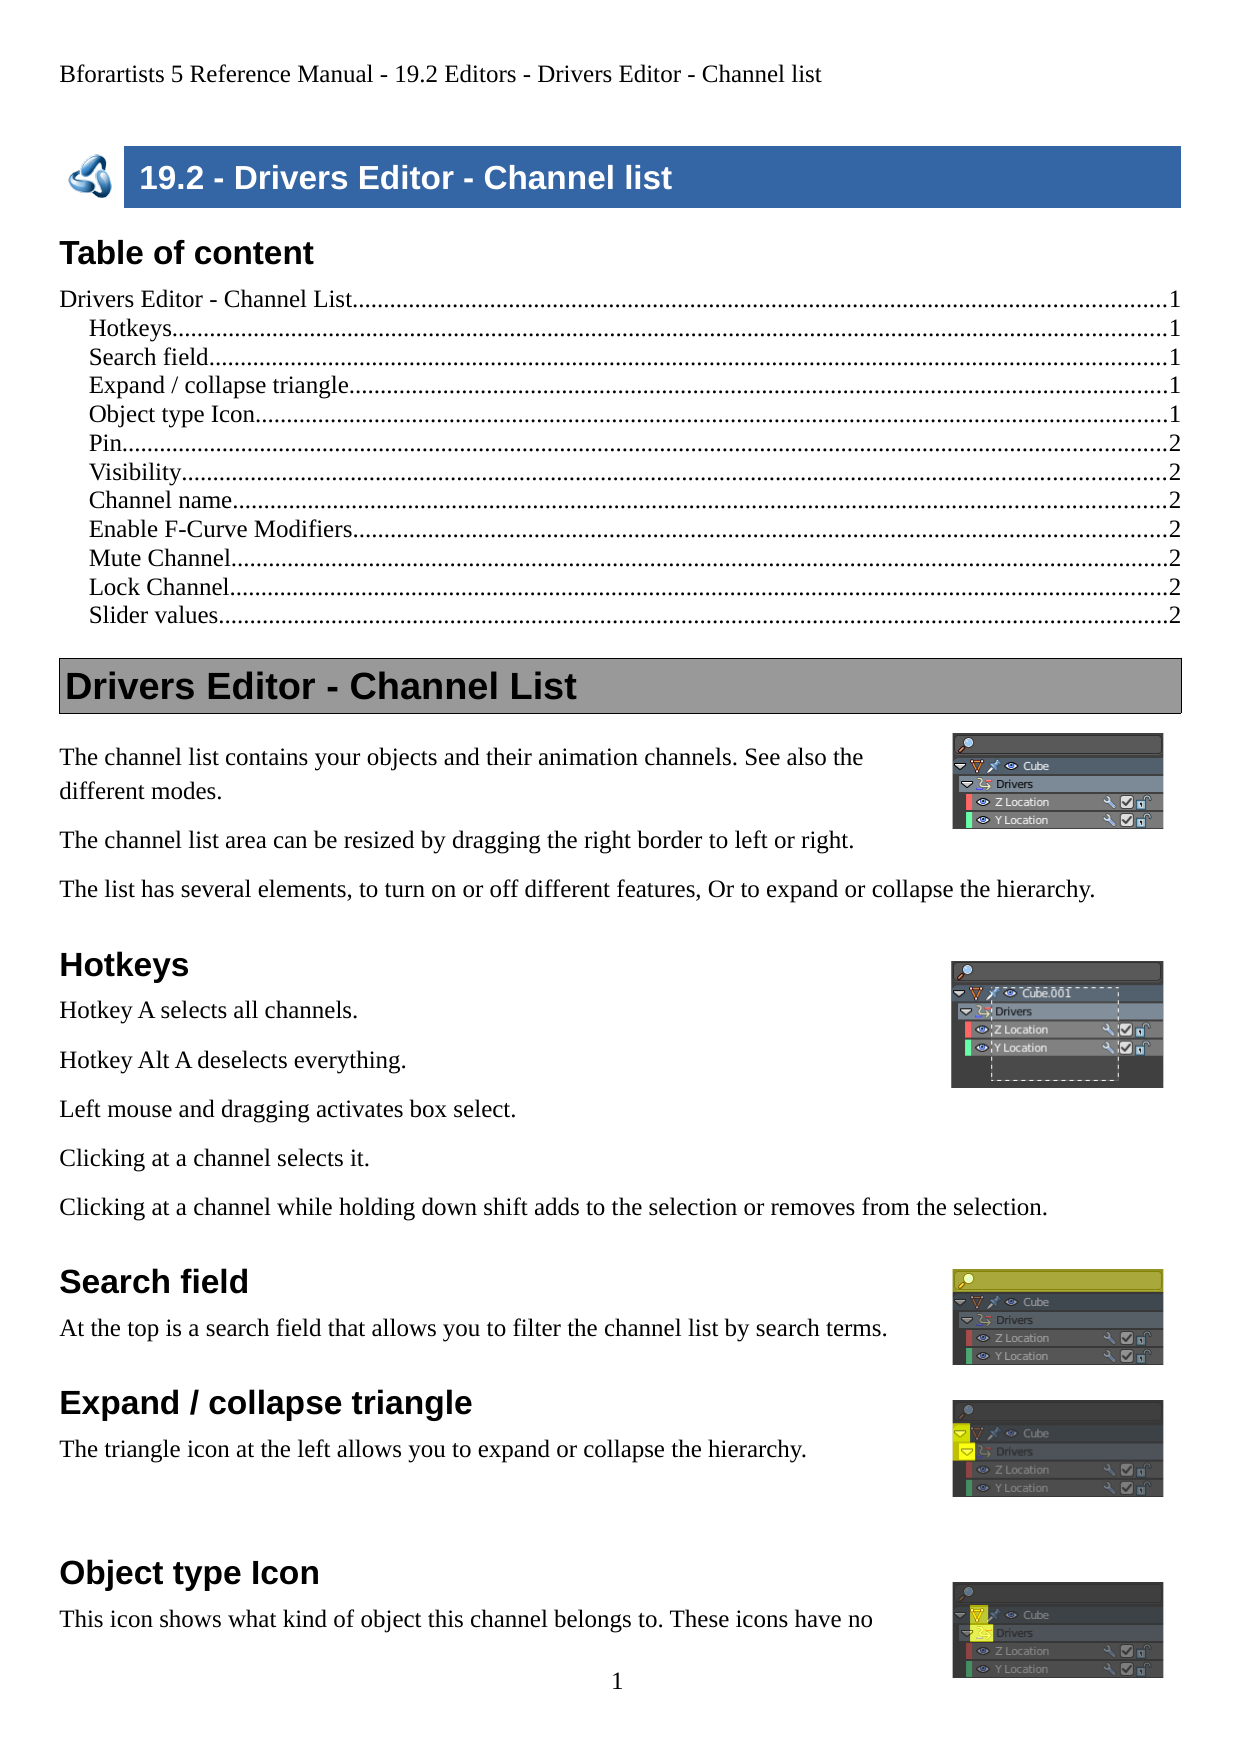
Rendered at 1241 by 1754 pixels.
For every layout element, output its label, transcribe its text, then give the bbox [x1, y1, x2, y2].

text Clicking at a channel while holding down shift adds to the selection or removes from the selection. [59, 1192, 1181, 1221]
text Clicking at a channel selects it. [59, 1143, 1181, 1172]
subtitle Hotkeys [59, 944, 1181, 983]
text Search field 1 [88, 342, 1181, 370]
picture [65, 152, 114, 201]
table_header 19.2 - Drivers Editor - Channel list [124, 146, 1181, 208]
text Channel name 2 [88, 485, 1181, 514]
text Pin 2 [88, 428, 1181, 457]
text Lock Channel 2 [88, 572, 1181, 600]
text Slider values 2 [88, 600, 1181, 629]
text Mute Channel 2 [88, 543, 1181, 572]
subtitle Table of content [59, 233, 1181, 272]
text The triangle icon at the left allows you to expand or collapse the hierarchy. [59, 1434, 952, 1463]
text Hotkey A selects all channels. [59, 996, 951, 1024]
picture [952, 1582, 1164, 1678]
subtitle Expand / collapse triangle [59, 1383, 1181, 1421]
text The list has several elements, to turn on or off different features, Or to expand or collapse the hierarchy. [59, 874, 1181, 903]
table_header [59, 146, 124, 208]
picture [952, 1269, 1164, 1365]
picture [951, 961, 1164, 1088]
picture [952, 733, 1164, 829]
text Visibility 2 [88, 457, 1181, 485]
text Drivers Editor - Channel List 1 [59, 284, 1181, 313]
subtitle Search field [59, 1262, 1181, 1300]
text This icon shows what kind of object this channel belongs to. These icons have no [59, 1604, 952, 1633]
text At the top is a search field that allows you to filter the channel list by search terms. [59, 1313, 952, 1342]
text Hotkeys 1 [88, 313, 1181, 342]
text Left mouse and dragging activates box select. [59, 1094, 1181, 1122]
text Enable F-Curve Modifiers 2 [88, 514, 1181, 543]
text The channel list contains your objects and their animation channels. See also the different modes. [59, 742, 952, 805]
subtitle Object type Icon [59, 1553, 1181, 1592]
text Expand / collapse triangle 1 [88, 370, 1181, 399]
text The channel list area can be resized by dragging the right border to left or right. [59, 826, 1181, 854]
picture [952, 1400, 1164, 1497]
text Object type Icon 1 [88, 399, 1181, 428]
text Hotkey Alt A deselects everything. [59, 1045, 951, 1073]
table_header Drivers Editor - Channel List [60, 659, 1181, 713]
